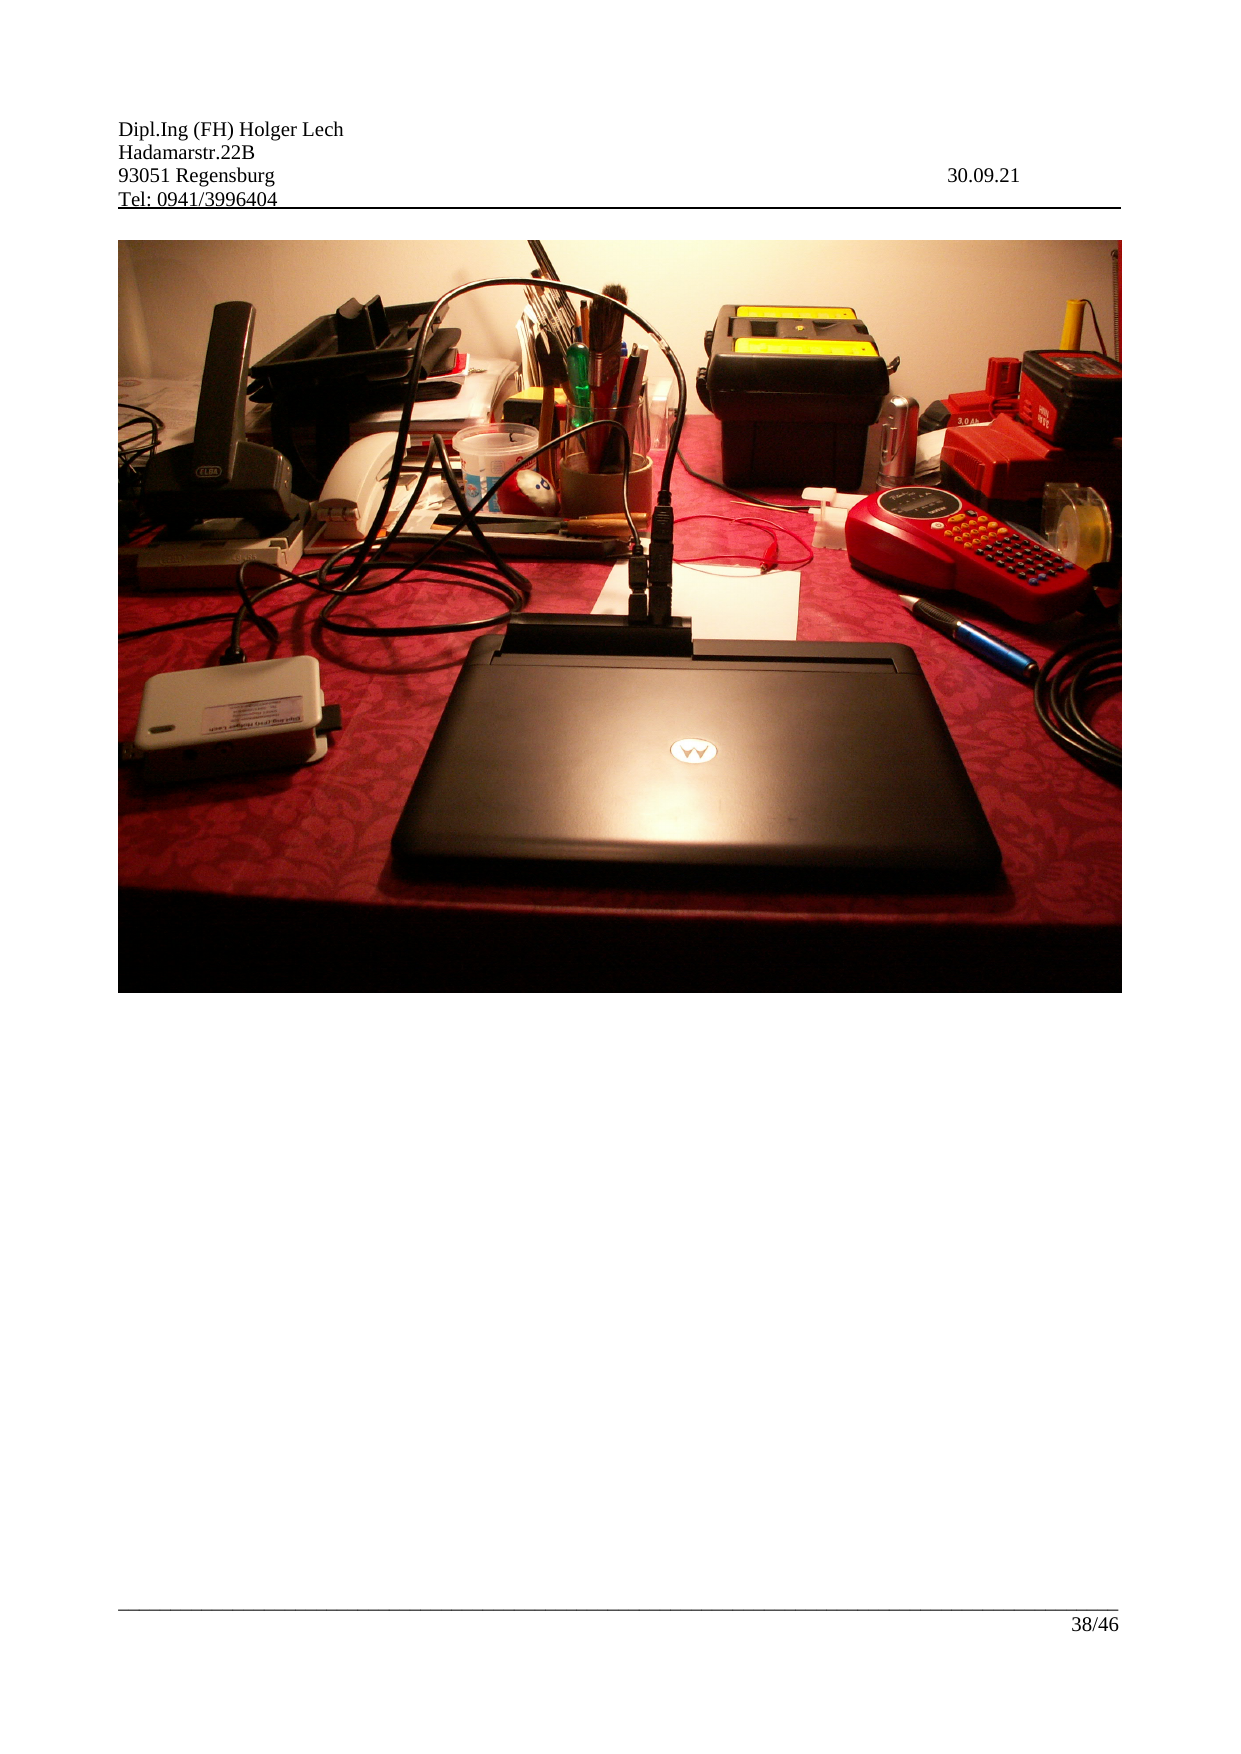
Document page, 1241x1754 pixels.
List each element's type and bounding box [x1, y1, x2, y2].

picture [118, 240, 1122, 993]
